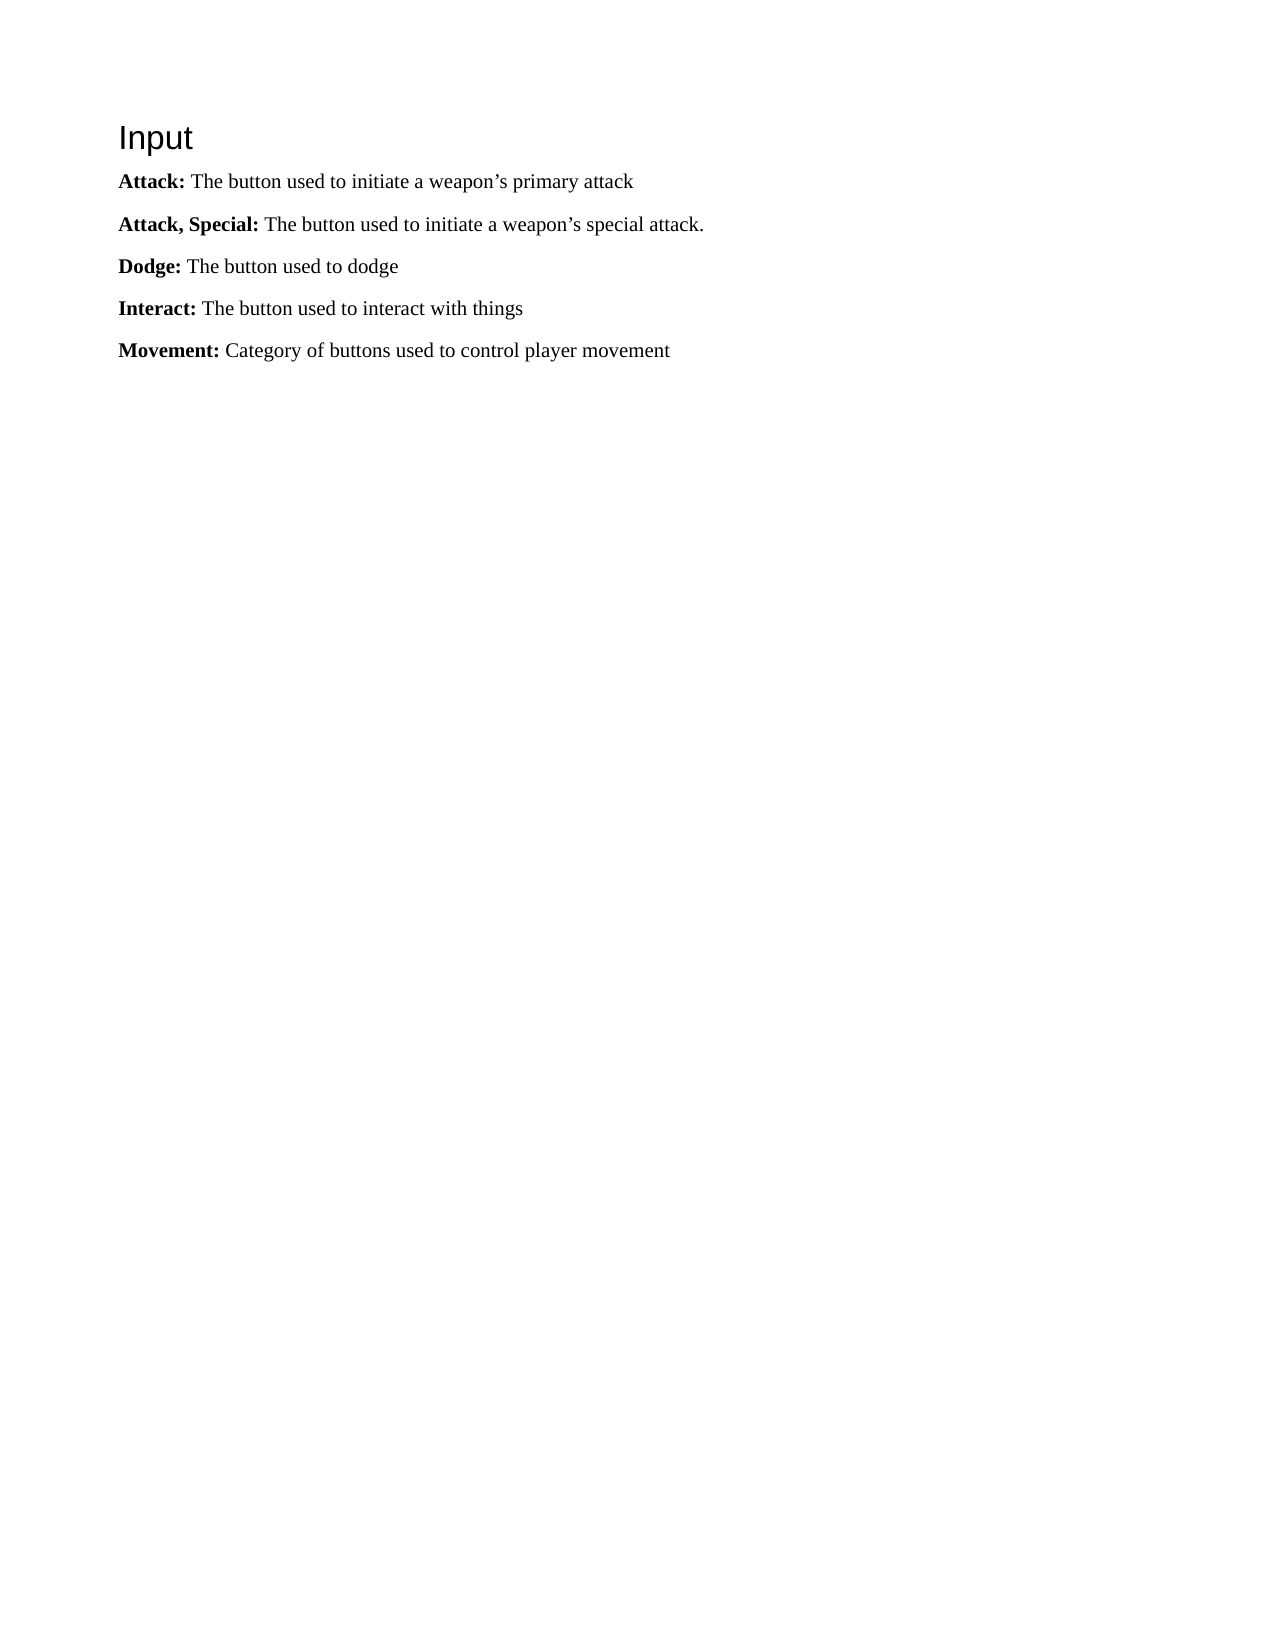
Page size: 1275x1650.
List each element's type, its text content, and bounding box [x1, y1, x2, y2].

text Attack: The button used to initiate a weapon’s primary attack [118, 169, 1157, 193]
text Interact: The button used to interact with things [118, 296, 1157, 320]
text Attack, Special: The button used to initiate a weapon’s special attack. [118, 211, 1157, 236]
text Dodge: The button used to dodge [118, 254, 1157, 278]
subtitle Input [118, 118, 1157, 157]
text Movement: Category of buttons used to control player movement [118, 338, 1157, 362]
